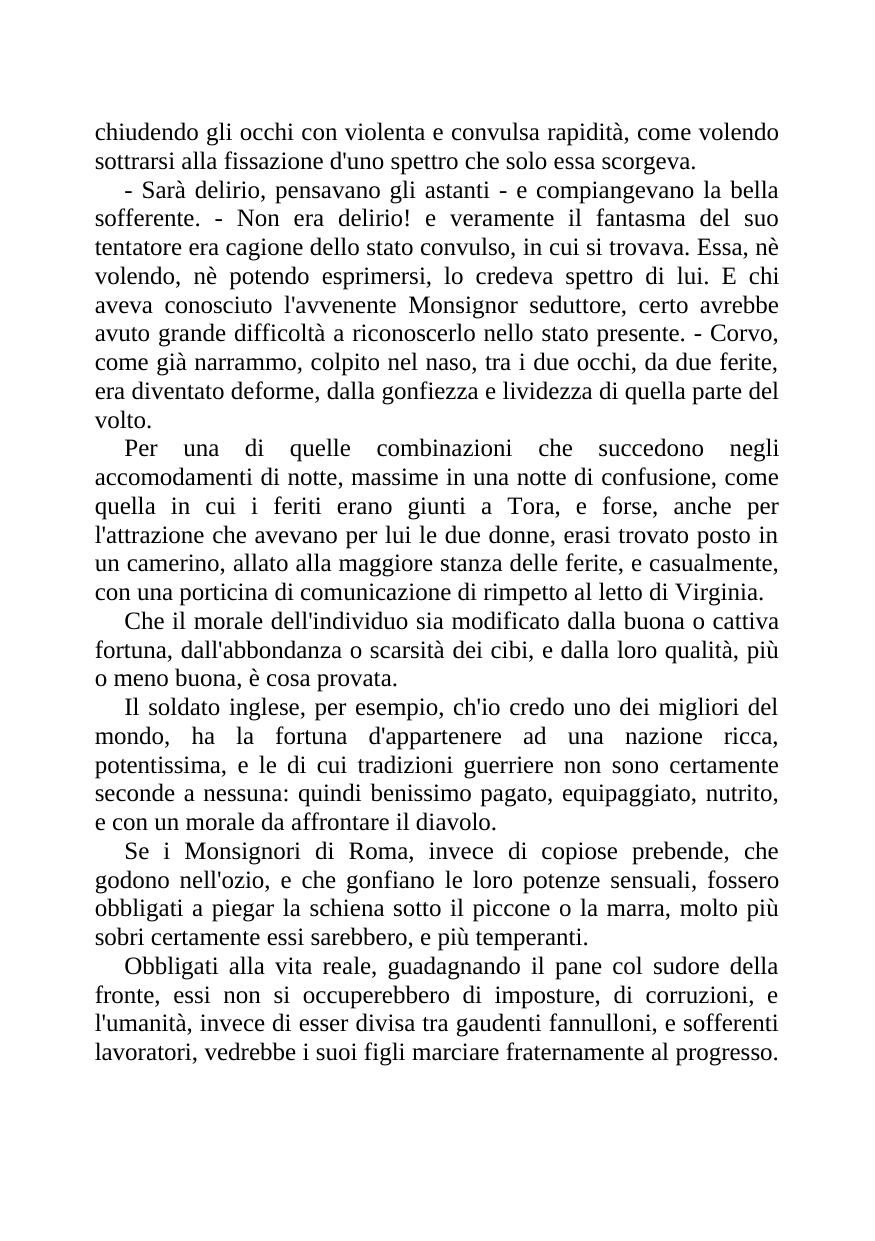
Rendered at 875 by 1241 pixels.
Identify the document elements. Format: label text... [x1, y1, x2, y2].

text Obbligati alla vita reale, guadagnando il pane col sudore della fronte, essi non si occuperebbero di imposture, di corruzioni, e l'umanità, invece di esser divisa tra gaudenti fannulloni, e sofferenti lavoratori, vedrebbe i suoi figli marciare fraternamente al progresso. [94, 951, 779, 1066]
text Per una di quelle combinazioni che succedono negli accomodamenti di notte, massime in una notte di confusione, come quella in cui i feriti erano giunti a Tora, e forse, anche per l'attrazione che avevano per lui le due donne, erasi trovato posto in un camerino, allato alla maggiore stanza delle ferite, e casualmente, con una porticina di comunicazione di rimpetto al letto di Virginia. [94, 433, 779, 606]
text Il soldato inglese, per esempio, ch'io credo uno dei migliori del mondo, ha la fortuna d'appartenere ad una nazione ricca, potentissima, e le di cui tradizioni guerriere non sono certamente seconde a nessuna: quindi benissimo pagato, equipaggiato, nutrito, e con un morale da affrontare il diavolo. [94, 692, 779, 836]
text chiudendo gli occhi con violenta e convulsa rapidità, come volendo sottrarsi alla fissazione d'uno spettro che solo essa scorgeva. [94, 117, 779, 175]
text Che il morale dell'individuo sia modificato dalla buona o cattiva fortuna, dall'abbondanza o scarsità dei cibi, e dalla loro qualità, più o meno buona, è cosa provata. [94, 606, 779, 692]
text - Sarà delirio, pensavano gli astanti - e compiangevano la bella sofferente. - Non era delirio! e veramente il fantasma del suo tentatore era cagione dello stato convulso, in cui si trovava. Essa, nè volendo, nè potendo esprimersi, lo credeva spettro di lui. E chi aveva conosciuto l'avvenente Monsignor seduttore, certo avrebbe avuto grande difficoltà a riconoscerlo nello stato presente. - Corvo, come già narrammo, colpito nel naso, tra i due occhi, da due ferite, era diventato deforme, dalla gonfiezza e lividezza di quella parte del volto. [94, 175, 779, 433]
text Se i Monsignori di Roma, invece di copiose prebende, che godono nell'ozio, e che gonfiano le loro potenze sensuali, fossero obbligati a piegar la schiena sotto il piccone o la marra, molto più sobri certamente essi sarebbero, e più temperanti. [94, 836, 779, 951]
